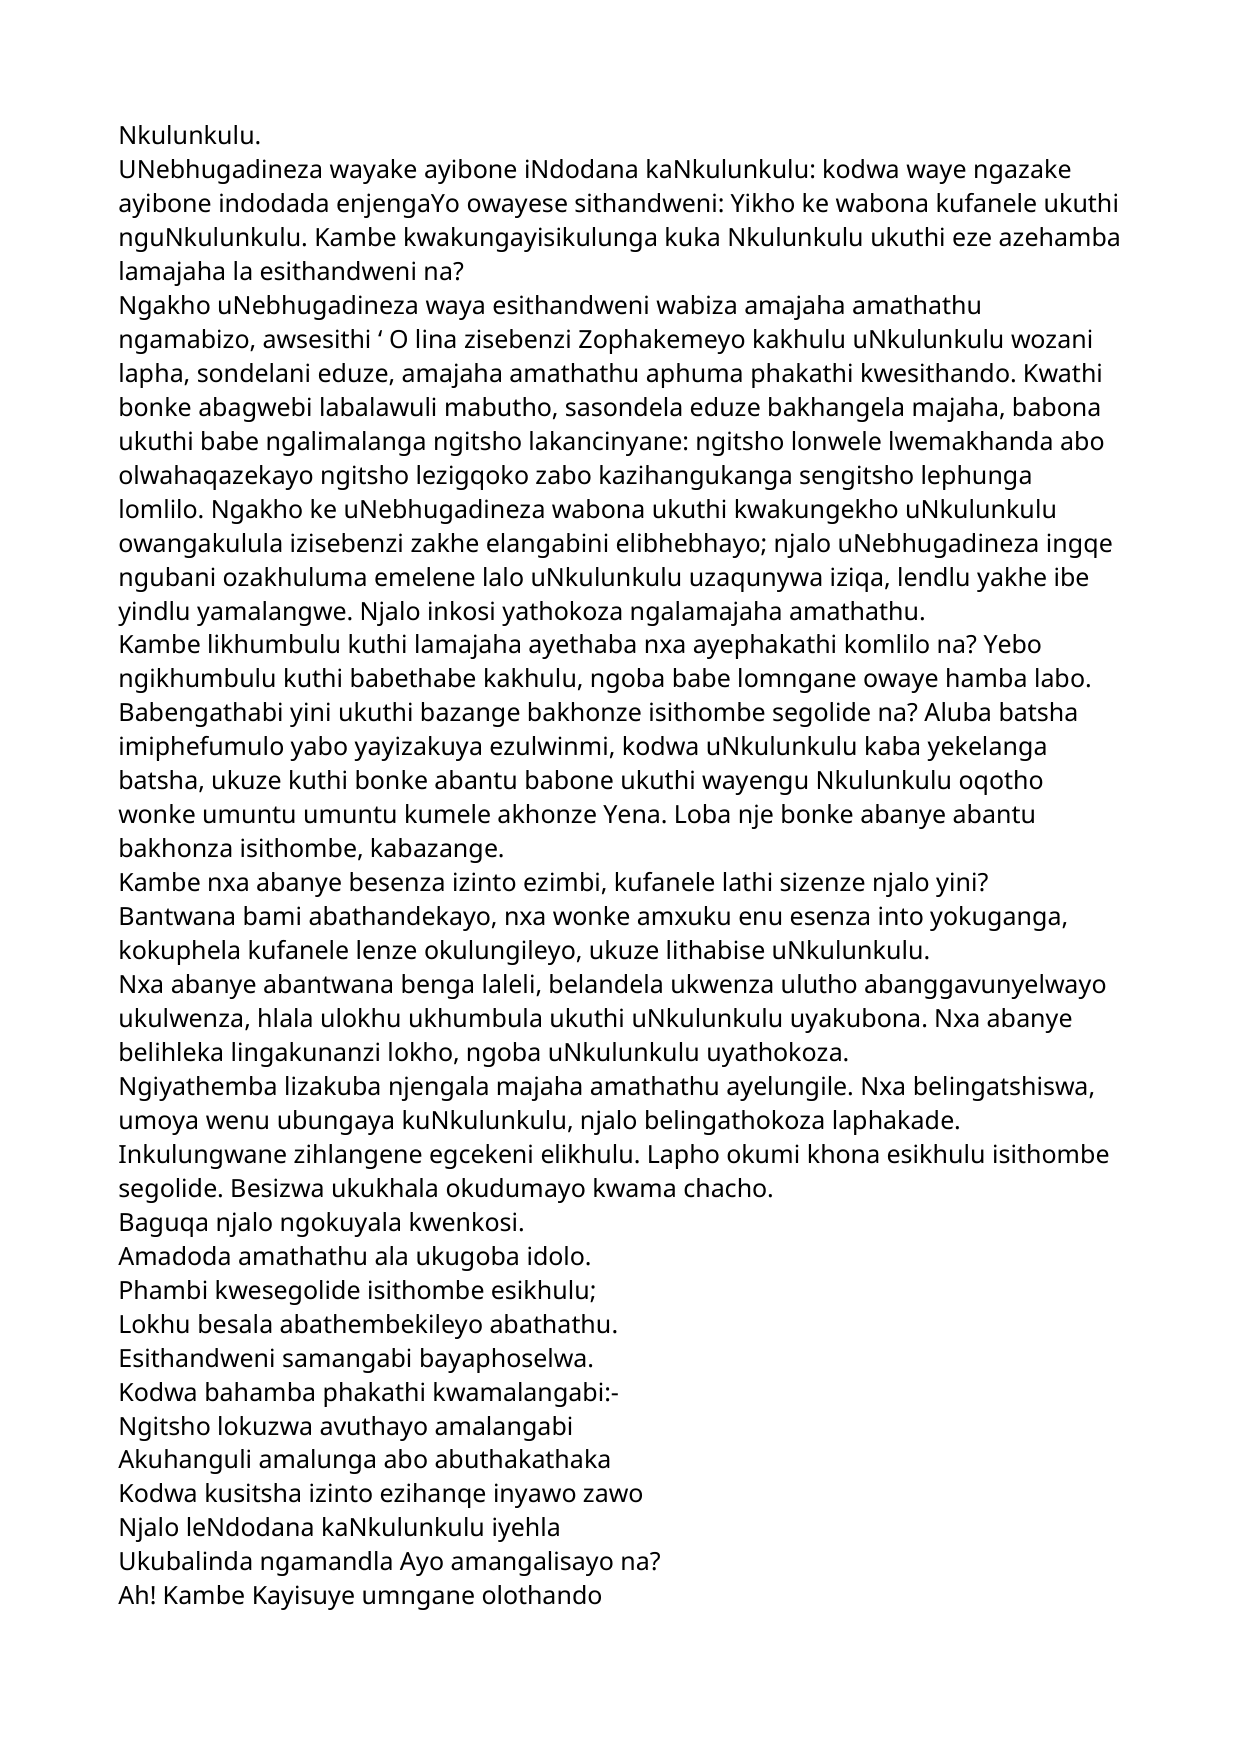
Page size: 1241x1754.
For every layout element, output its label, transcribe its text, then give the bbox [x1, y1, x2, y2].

text Nxa abanye abantwana benga laleli, belandela ukwenza ulutho abanggavunyelwayo ukulwenza, hlala ulokhu ukhumbula ukuthi uNkulunkulu uyakubona. Nxa abanye belihleka lingakunanzi lokho, ngoba uNkulunkulu uyathokoza. [118, 967, 1122, 1069]
text Ngakho uNebhugadineza waya esithandweni wabiza amajaha amathathu ngamabizo, awsesithi ‘ O lina zisebenzi Zophakemeyo kakhulu uNkulunkulu wozani lapha, sondelani eduze, amajaha amathathu aphuma phakathi kwesithando. Kwathi bonke abagwebi labalawuli mabutho, sasondela eduze bakhangela majaha, babona ukuthi babe ngalimalanga ngitsho lakancinyane: ngitsho lonwele lwemakhanda abo olwahaqazekayo ngitsho lezigqoko zabo kazihangukanga sengitsho lephunga lomlilo. Ngakho ke uNebhugadineza wabona ukuthi kwakungekho uNkulunkulu owangakulula izisebenzi zakhe elangabini elibhebhayo; njalo uNebhugadineza ingqe ngubani ozakhuluma emelene lalo uNkulunkulu uzaqunywa iziqa, lendlu yakhe ibe yindlu yamalangwe. Njalo inkosi yathokoza ngalamajaha amathathu. [118, 288, 1122, 627]
text Ngiyathemba lizakuba njengala majaha amathathu ayelungile. Nxa belingatshiswa, umoya wenu ubungaya kuNkulunkulu, njalo belingathokoza laphakade. [118, 1069, 1122, 1137]
text Kambe likhumbulu kuthi lamajaha ayethaba nxa ayephakathi komlilo na? Yebo ngikhumbulu kuthi babethabe kakhulu, ngoba babe lomngane owaye hamba labo. Babengathabi yini ukuthi bazange bakhonze isithombe segolide na? Aluba batsha imiphefumulo yabo yayizakuya ezulwinmi, kodwa uNkulunkulu kaba yekelanga batsha, ukuze kuthi bonke abantu babone ukuthi wayengu Nkulunkulu oqotho wonke umuntu umuntu kumele akhonze Yena. Loba nje bonke abanye abantu bakhonza isithombe, kabazange. [118, 627, 1122, 865]
text Baguqa njalo ngokuyala kwenkosi. [118, 1205, 1122, 1239]
text Ah! Kambe Kayisuye umngane olothando [118, 1578, 1122, 1612]
text Lokhu besala abathembekileyo abathathu. [118, 1307, 1122, 1341]
text Inkulungwane zihlangene egcekeni elikhulu. Lapho okumi khona esikhulu isithombe segolide. Besizwa ukukhala okudumayo kwama chacho. [118, 1137, 1122, 1205]
text Ngitsho lokuzwa avuthayo amalangabi [118, 1408, 1122, 1442]
text Njalo leNdodana kaNkulunkulu iyehla [118, 1510, 1122, 1544]
text Esithandweni samangabi bayaphoselwa. [118, 1341, 1122, 1374]
text Ukubalinda ngamandla Ayo amangalisayo na? [118, 1544, 1122, 1578]
text Kodwa kusitsha izinto ezihanqe inyawo zawo [118, 1476, 1122, 1510]
text UNebhugadineza wayake ayibone iNdodana kaNkulunkulu: kodwa waye ngazake ayibone indodada enjengaYo owayese sithandweni: Yikho ke wabona kufanele ukuthi nguNkulunkulu. Kambe kwakungayisikulunga kuka Nkulunkulu ukuthi eze azehamba lamajaha la esithandweni na? [118, 152, 1122, 288]
text Kambe nxa abanye besenza izinto ezimbi, kufanele lathi sizenze njalo yini? [118, 865, 1122, 899]
text Kodwa bahamba phakathi kwamalangabi:- [118, 1374, 1122, 1408]
text Phambi kwesegolide isithombe esikhulu; [118, 1273, 1122, 1307]
text Nkulunkulu. [118, 118, 1122, 152]
text Bantwana bami abathandekayo, nxa wonke amxuku enu esenza into yokuganga, kokuphela kufanele lenze okulungileyo, ukuze lithabise uNkulunkulu. [118, 899, 1122, 967]
text Akuhanguli amalunga abo abuthakathaka [118, 1442, 1122, 1476]
text Amadoda amathathu ala ukugoba idolo. [118, 1239, 1122, 1273]
